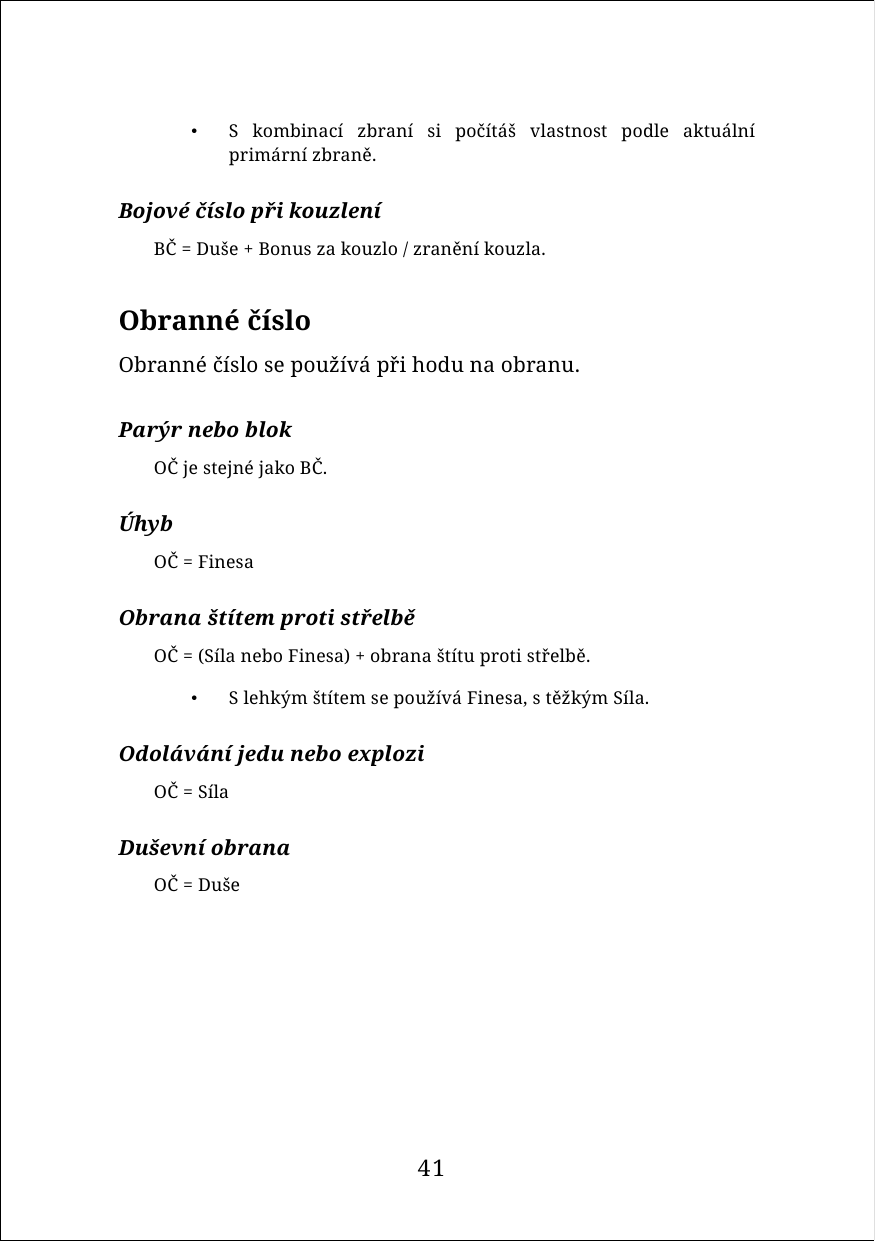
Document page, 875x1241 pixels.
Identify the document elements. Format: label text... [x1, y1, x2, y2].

list OČ je stejné jako BČ. [154, 456, 756, 480]
list OČ = Duše [154, 873, 756, 897]
list S kombinací zbraní si počítáš vlastnost podle aktuální primární zbraně. [191, 118, 756, 167]
list OČ = Síla [154, 779, 756, 803]
list BČ = Duše + Bonus za kouzlo / zranění kouzla. [154, 236, 756, 260]
subtitle Obranné číslo [118, 302, 756, 339]
subtitle Parýr nebo blok [118, 415, 756, 444]
list S lehkým štítem se používá Finesa, s těžkým Síla. [191, 685, 756, 709]
subtitle Úhyb [118, 509, 756, 538]
subtitle Duševní obrana [118, 833, 756, 861]
text Obranné číslo se používá při hodu na obranu. [118, 350, 756, 379]
subtitle Bojové číslo při kouzlení [118, 196, 756, 224]
subtitle Odolávání jedu nebo explozi [118, 739, 756, 767]
subtitle Obrana štítem proti střelbě [118, 603, 756, 632]
list OČ = Finesa [154, 549, 756, 574]
list OČ = (Síla nebo Finesa) + obrana štítu proti střelbě. [154, 643, 756, 667]
